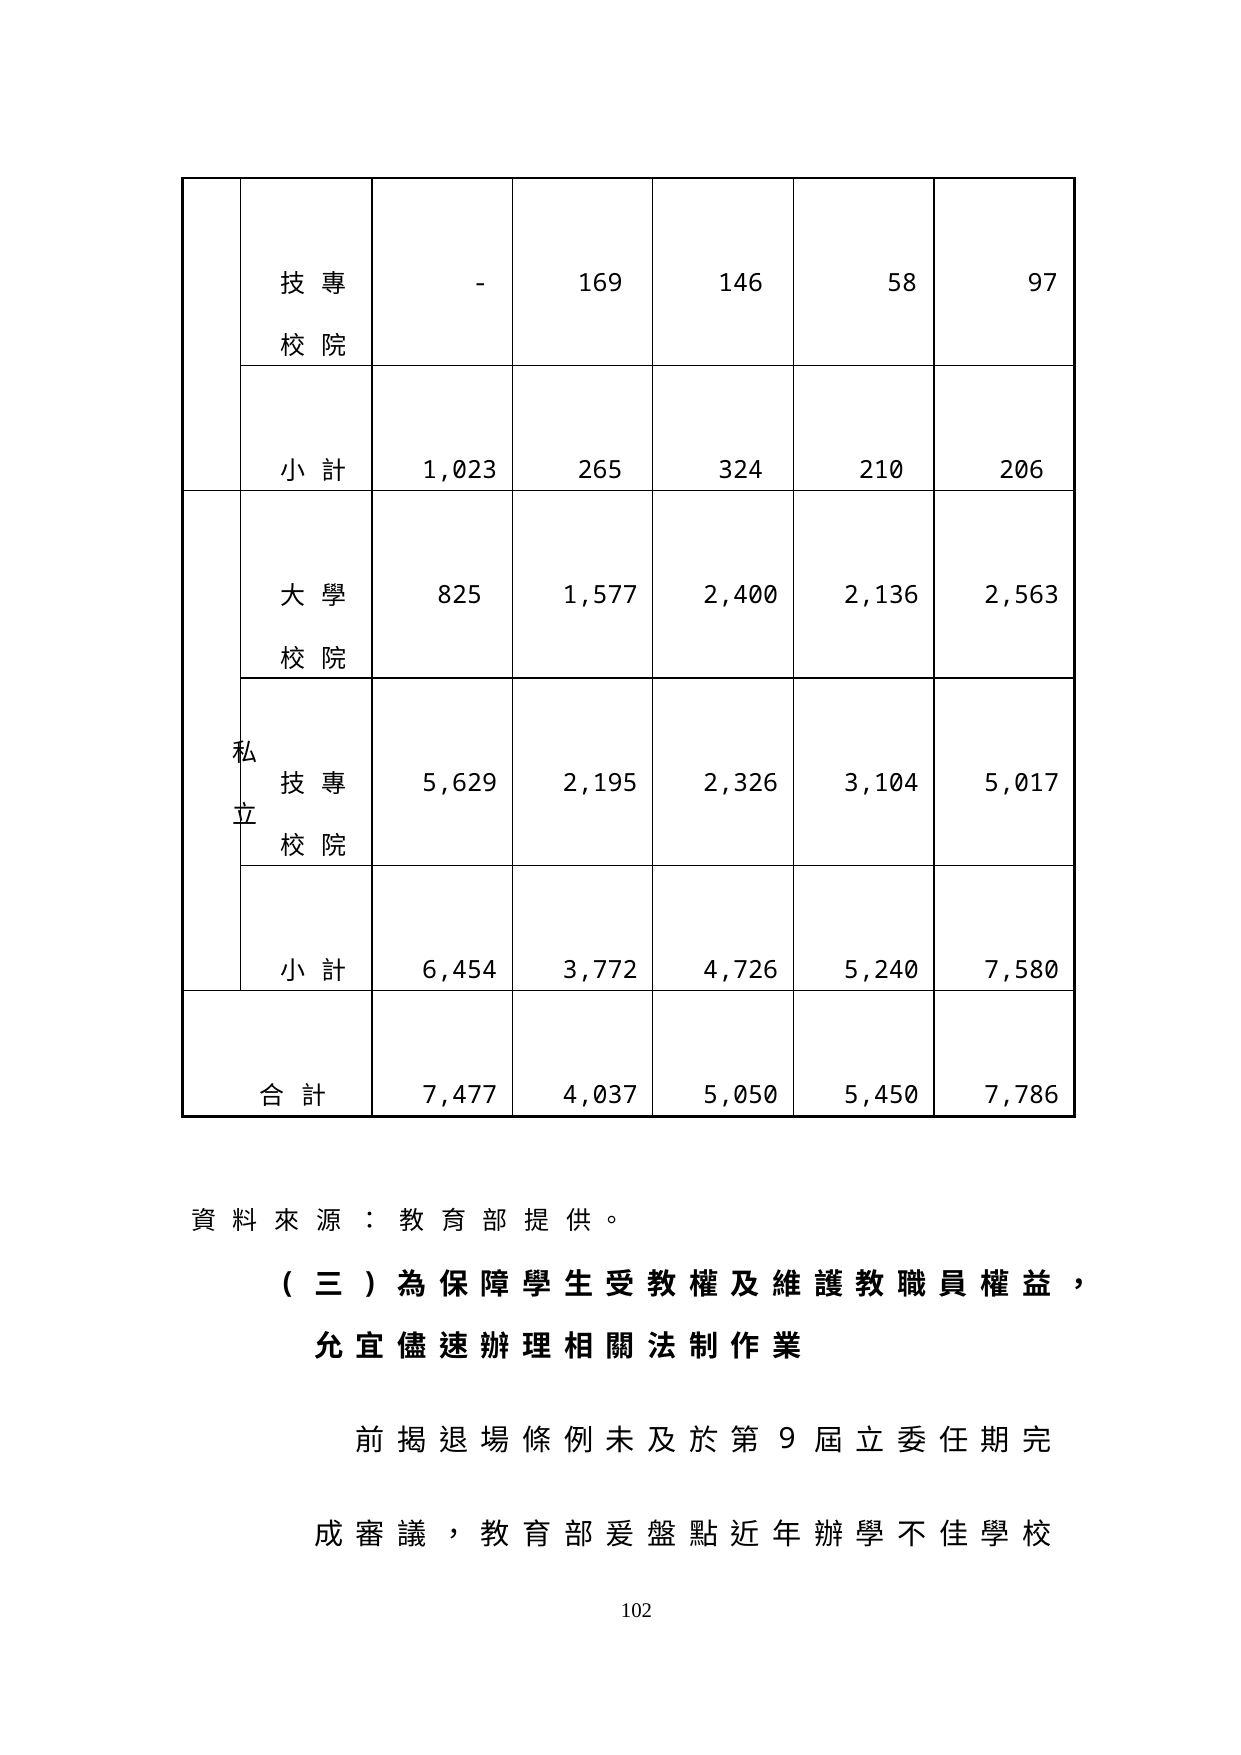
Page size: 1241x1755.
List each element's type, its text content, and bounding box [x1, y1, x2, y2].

table_cell 2,563 [935, 491, 1073, 677]
table_cell 2,400 [653, 491, 793, 677]
table_cell 2,136 [794, 491, 933, 677]
table_cell 技專校院 [241, 179, 371, 365]
table_cell 1,577 [513, 491, 652, 677]
table_cell 大學校院 [241, 491, 371, 677]
table_cell 4,726 [653, 866, 793, 990]
table_cell 97 [935, 179, 1073, 365]
table_cell 2,195 [513, 679, 652, 865]
text (三)為保障學生受教權及維護教職員權益，允宜儘速辦理相關法制作業 [242, 1240, 1058, 1365]
table_cell 5,240 [794, 866, 933, 990]
table_cell 私立 [184, 491, 240, 990]
table_cell 7,580 [935, 866, 1073, 990]
table_cell 324 [653, 366, 793, 490]
table_cell 3,772 [513, 866, 652, 990]
table_cell 3,104 [794, 679, 933, 865]
table_cell 5,050 [653, 991, 793, 1115]
table_cell 210 [794, 366, 933, 490]
table_cell 58 [794, 179, 933, 365]
text 前揭退場條例未及於第9屆立委任期完成審議，教育部爰盤點近年辦學不佳學校 [271, 1365, 1058, 1552]
table_cell 206 [935, 366, 1073, 490]
text 資料來源：教育部提供。 [183, 1177, 1058, 1240]
table_cell 技專校院 [241, 679, 371, 865]
table_cell 小計 [241, 366, 371, 490]
table_cell 5,017 [935, 679, 1073, 865]
table_cell 169 [513, 179, 652, 365]
table_cell 2,326 [653, 679, 793, 865]
table_cell 7,477 [373, 991, 512, 1115]
table_cell 5,629 [373, 679, 512, 865]
table_cell 小計 [241, 866, 371, 990]
table_cell 1,023 [373, 366, 512, 490]
table_cell 825 [373, 491, 512, 677]
table_cell 公立 [184, 179, 240, 490]
table_cell 合計 [184, 991, 371, 1115]
table_cell 7,786 [935, 991, 1073, 1115]
table_cell 146 [653, 179, 793, 365]
table_cell 6,454 [373, 866, 512, 990]
table_cell 265 [513, 366, 652, 490]
table_cell - [373, 179, 512, 365]
table_cell 5,450 [794, 991, 933, 1115]
table_cell 4,037 [513, 991, 652, 1115]
